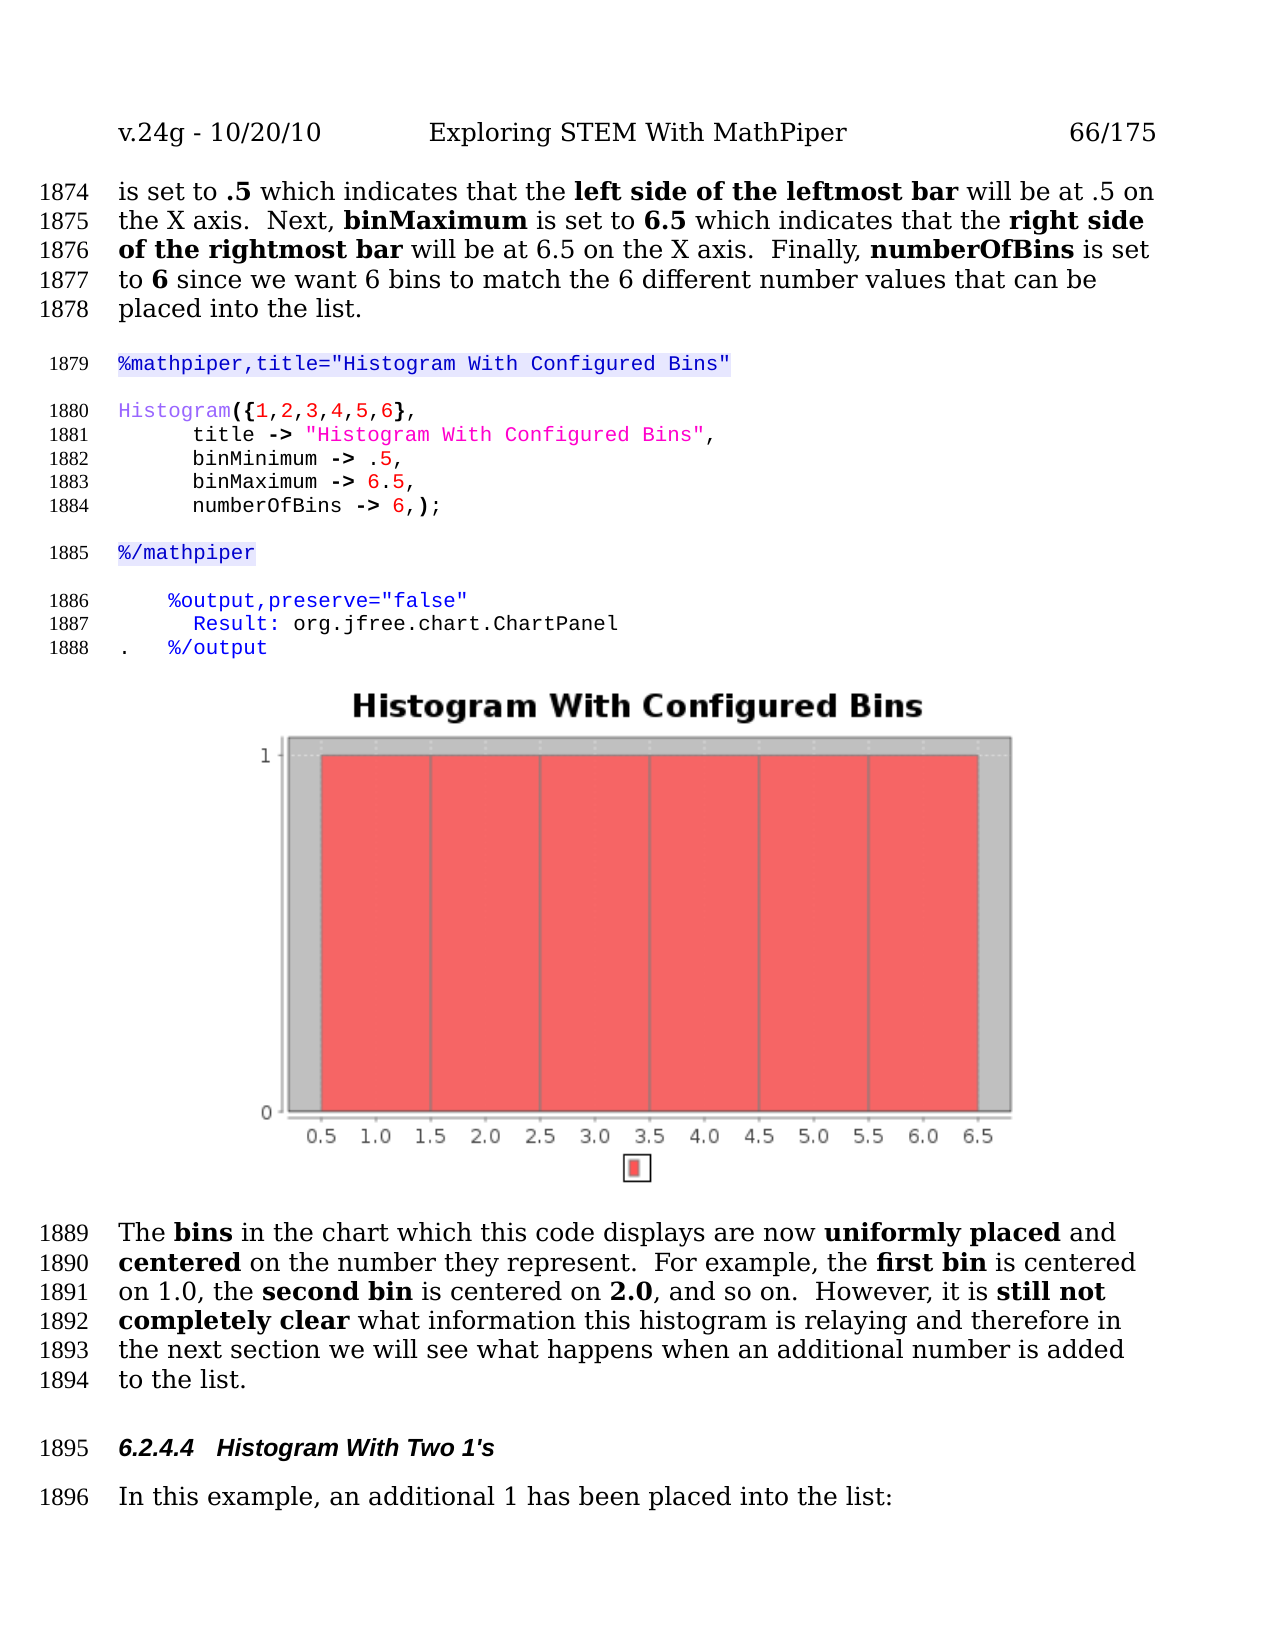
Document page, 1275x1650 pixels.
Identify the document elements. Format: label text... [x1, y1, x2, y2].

text numberOfBins -> 6,); [118, 495, 1157, 519]
text In this example, an additional 1 has been placed into the list: [118, 1483, 1157, 1512]
text %mathpiper,title="Histogram With Configured Bins" [118, 353, 1157, 377]
text %output,preserve="false" [118, 589, 1157, 613]
text is set to .5 which indicates that the left side of the leftmost bar will be at .5 on the X axis. Next, binMaximum is set to 6.5 which indicates that the right side of the rightmost bar will be at 6.5 on the X axis. Finally, numberOfBins is set to 6 since we want 6 bins to match the 6 different number values that can be placed into the list. [118, 177, 1157, 323]
text binMinimum -> .5, [118, 448, 1157, 471]
text . %/output [118, 637, 1157, 661]
text Histogram({1,2,3,4,5,6}, [118, 400, 1157, 424]
text The bins in the chart which this code displays are now uniformly placed and centered on the number they represent. For example, the first bin is centered on 1.0, the second bin is centered on 2.0, and so on. However, it is still not completely clear what information this histogram is relaying and therefore in the next section we will see what happens when an additional number is added to the list. [118, 1218, 1157, 1394]
text %/mathpiper [118, 542, 1157, 566]
text title -> "Histogram With Configured Bins", [118, 424, 1157, 448]
text Result: org.jfree.chart.ChartPanel [118, 613, 1157, 637]
picture [245, 686, 1030, 1184]
subtitle Histogram With Two 1's [118, 1433, 1157, 1462]
text binMaximum -> 6.5, [118, 471, 1157, 495]
